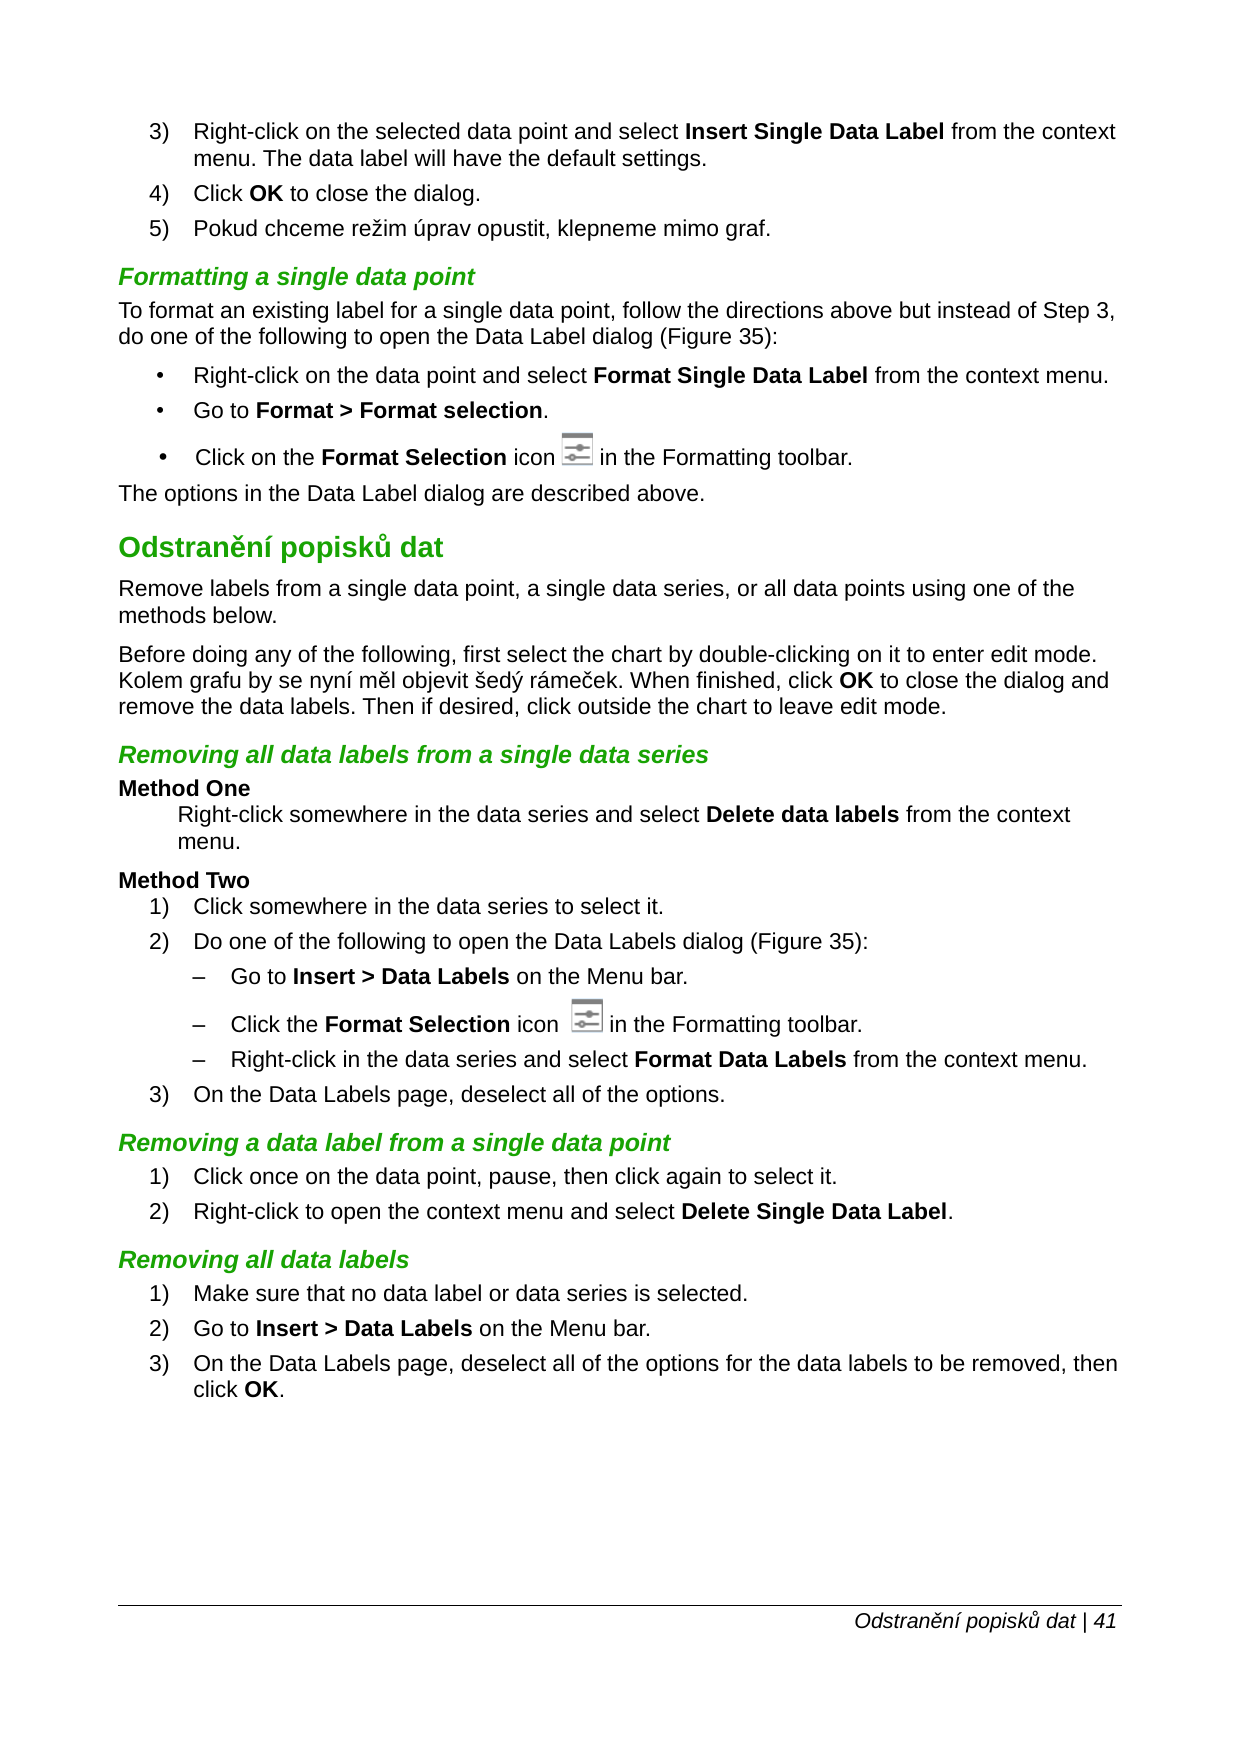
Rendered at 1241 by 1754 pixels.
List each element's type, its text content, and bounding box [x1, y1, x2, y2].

list On the Data Labels page, deselect all of the options for the data labels to be removed, then click OK. [169, 1350, 1122, 1403]
list Go to Insert > Data Labels on the Menu bar. [192, 963, 1122, 990]
list Right-click to open the context menu and select Delete Single Data Label. [169, 1198, 1122, 1224]
list Go to Insert > Data Labels on the Menu bar. [169, 1315, 1122, 1341]
list Remove labels from a single data point, a single data series, or all data points using one of the methods below. [118, 575, 1122, 628]
subtitle Formatting a single data point [118, 262, 1122, 291]
subtitle Odstranění popisků dat [118, 530, 1122, 564]
list Click once on the data point, pause, then click again to select it. [169, 1163, 1122, 1189]
subtitle Removing all data labels from a single data series [118, 740, 1122, 769]
picture [561, 432, 593, 466]
list Click the Format Selection icon in the Formatting toolbar. [192, 998, 1122, 1037]
list Right-click on the data point and select Format Single Data Label from the context menu. [156, 362, 1122, 388]
text Method One [118, 775, 1122, 801]
list Right-click on the selected data point and select Insert Single Data Label from the context menu. The data label will have the default settings. [169, 118, 1122, 171]
list Do one of the following to open the Data Labels dialog (Figure 35): [169, 928, 1122, 954]
subtitle Removing a data label from a single data point [118, 1128, 1122, 1157]
list Make sure that no data label or data series is selected. [169, 1280, 1122, 1306]
text The options in the Data Label dialog are described above. [118, 480, 1122, 506]
list Click OK to close the dialog. [169, 180, 1122, 206]
list Click on the Format Selection icon in the Formatting toolbar. [156, 432, 1122, 471]
list Right-click in the data series and select Format Data Labels from the context menu. [192, 1046, 1122, 1072]
text To format an existing label for a single data point, follow the directions above but instead of Step 3, do one of the following to open the Data Label dialog (Figure 35): [118, 297, 1122, 349]
text Method Two [118, 867, 1122, 893]
subtitle Removing all data labels [118, 1245, 1122, 1274]
list Go to Format > Format selection. [156, 397, 1122, 423]
text Right-click somewhere in the data series and select Delete data labels from the context menu. [177, 801, 1122, 854]
list On the Data Labels page, deselect all of the options. [169, 1081, 1122, 1107]
list Pokud chceme režim úprav opustit, klepneme mimo graf. [169, 215, 1122, 241]
list Before doing any of the following, first select the chart by double-clicking on it to enter edit mode. Kolem grafu by se nyní měl objevit šedý rámeček. When finished, click OK to close the dialog and remove the data labels. Then if desired, click outside the chart to leave edit mode. [118, 641, 1122, 720]
list Click somewhere in the data series to select it. [169, 893, 1122, 919]
picture [571, 998, 603, 1033]
